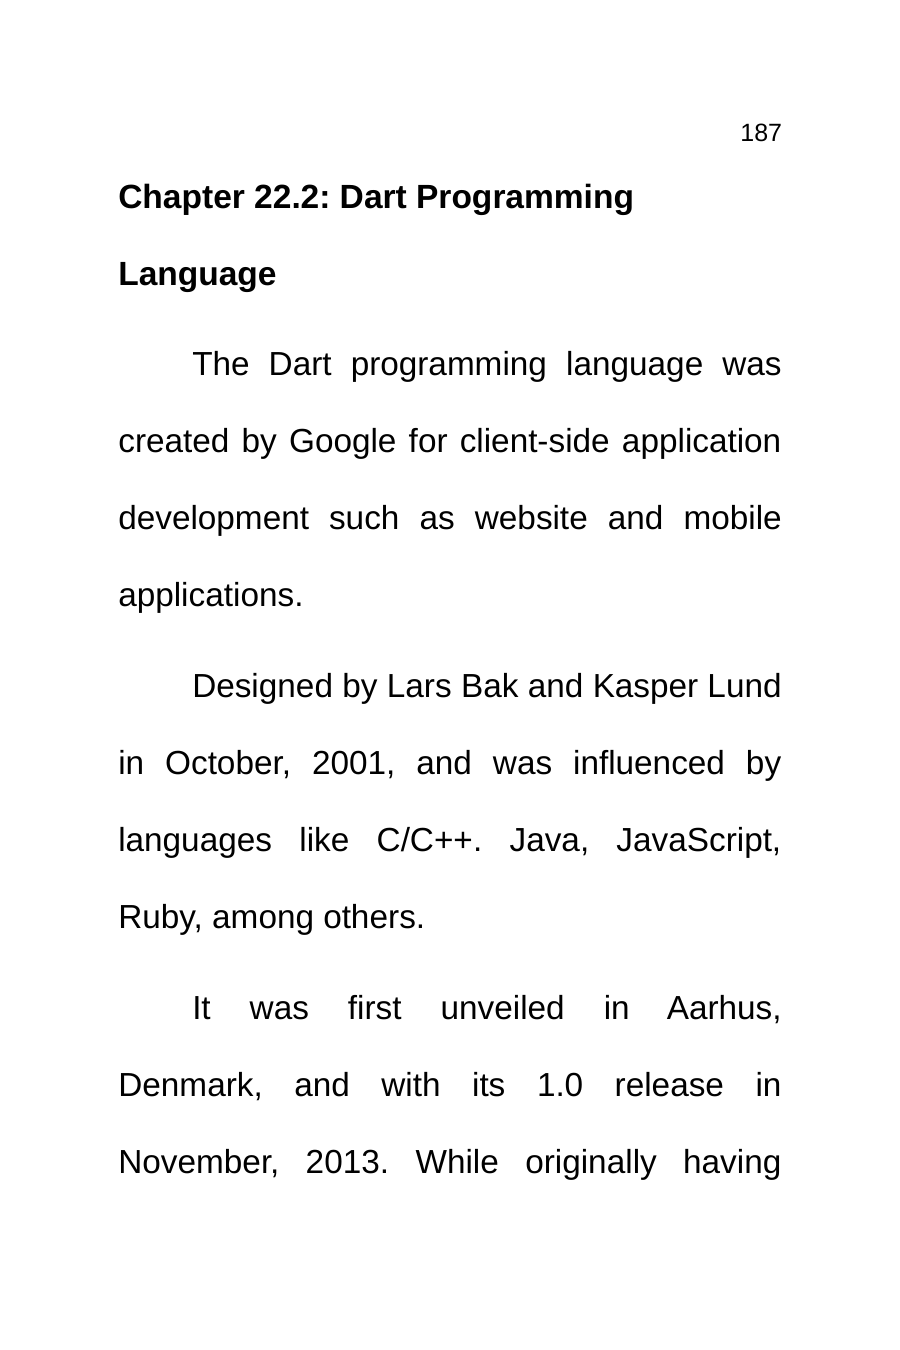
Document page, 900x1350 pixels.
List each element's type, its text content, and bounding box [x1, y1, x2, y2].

subtitle Chapter 22.2: Dart Programming Language [118, 177, 782, 293]
text Designed by Lars Bak and Kasper Lund in October, 2001, and was influenced by languages like C/C++. Java, JavaScript, Ruby, among others. [118, 666, 782, 935]
text The Dart programming language was created by Google for client-side application development such as website and mobile applications. [118, 344, 782, 613]
text It was first unveiled in Aarhus, Denmark, and with its 1.0 release in November, 2013. While originally having [118, 988, 782, 1180]
